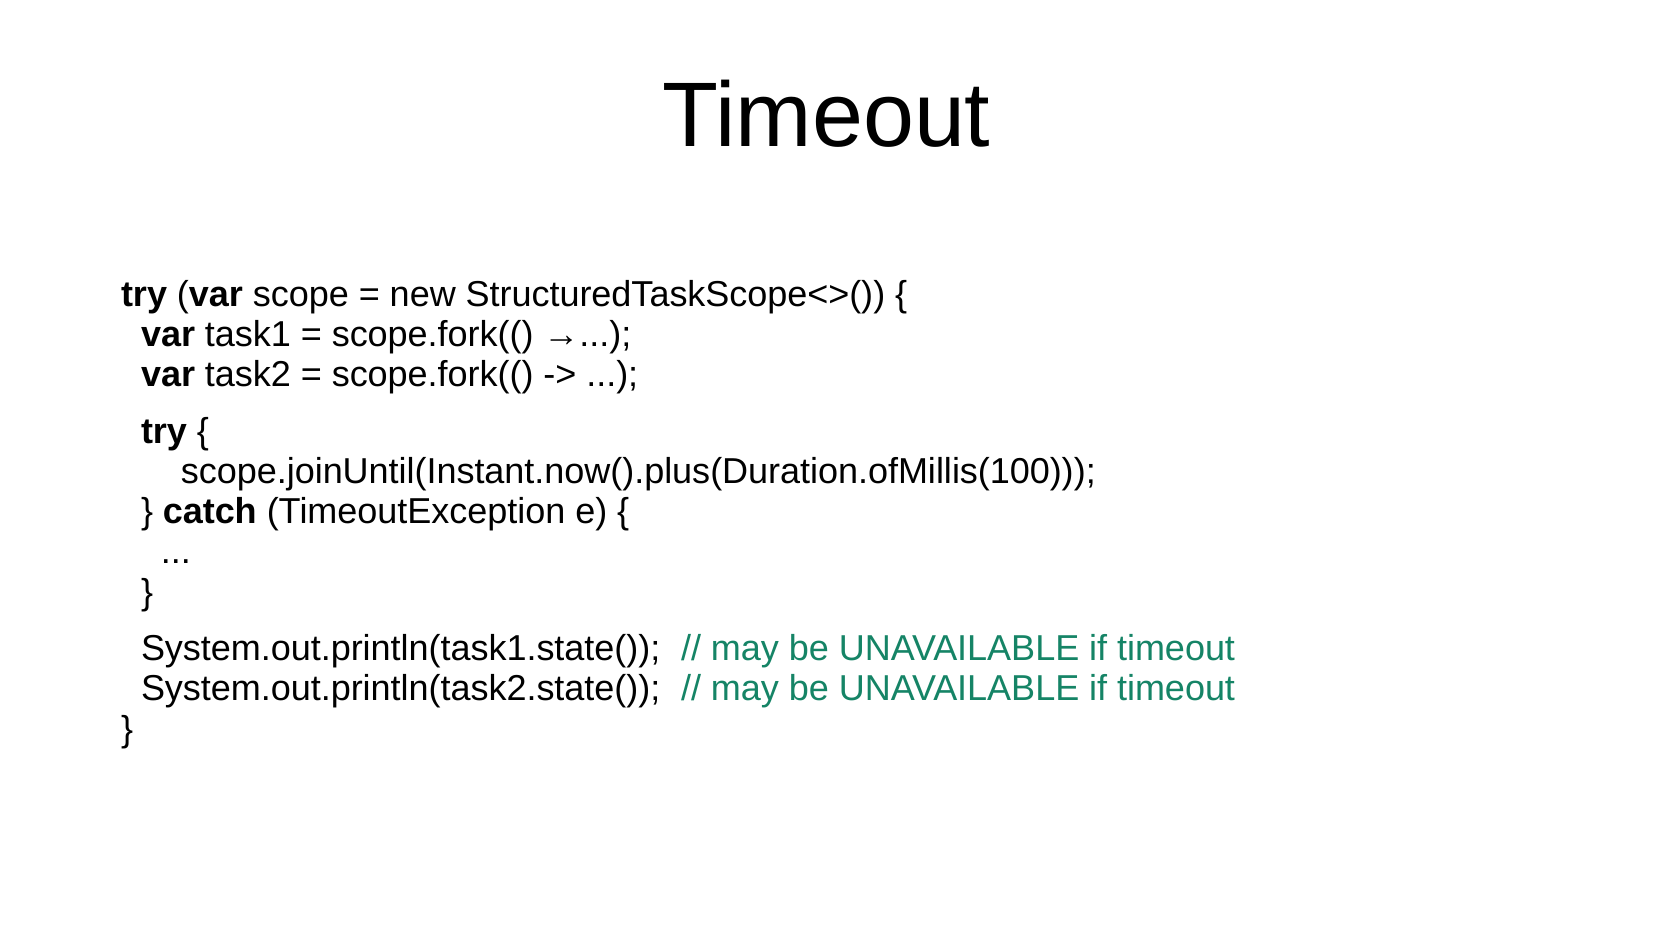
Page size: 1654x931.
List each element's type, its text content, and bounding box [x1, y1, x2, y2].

title Timeout [82, 37, 1571, 193]
list try (var scope = new StructuredTaskScope<>()) { var task1 = scope.fork(() →...); var task2 = scope.fork(() -> ...); try { scope.joinUntil(Instant.now().plus(Duration.ofMillis(100))); } catch (TimeoutException e) { ... } System.out.println(task1.state()); // may be UNAVAILABLE if timeout System.out.println(task2.state()); // may be UNAVAILABLE if timeout } [82, 217, 1571, 758]
